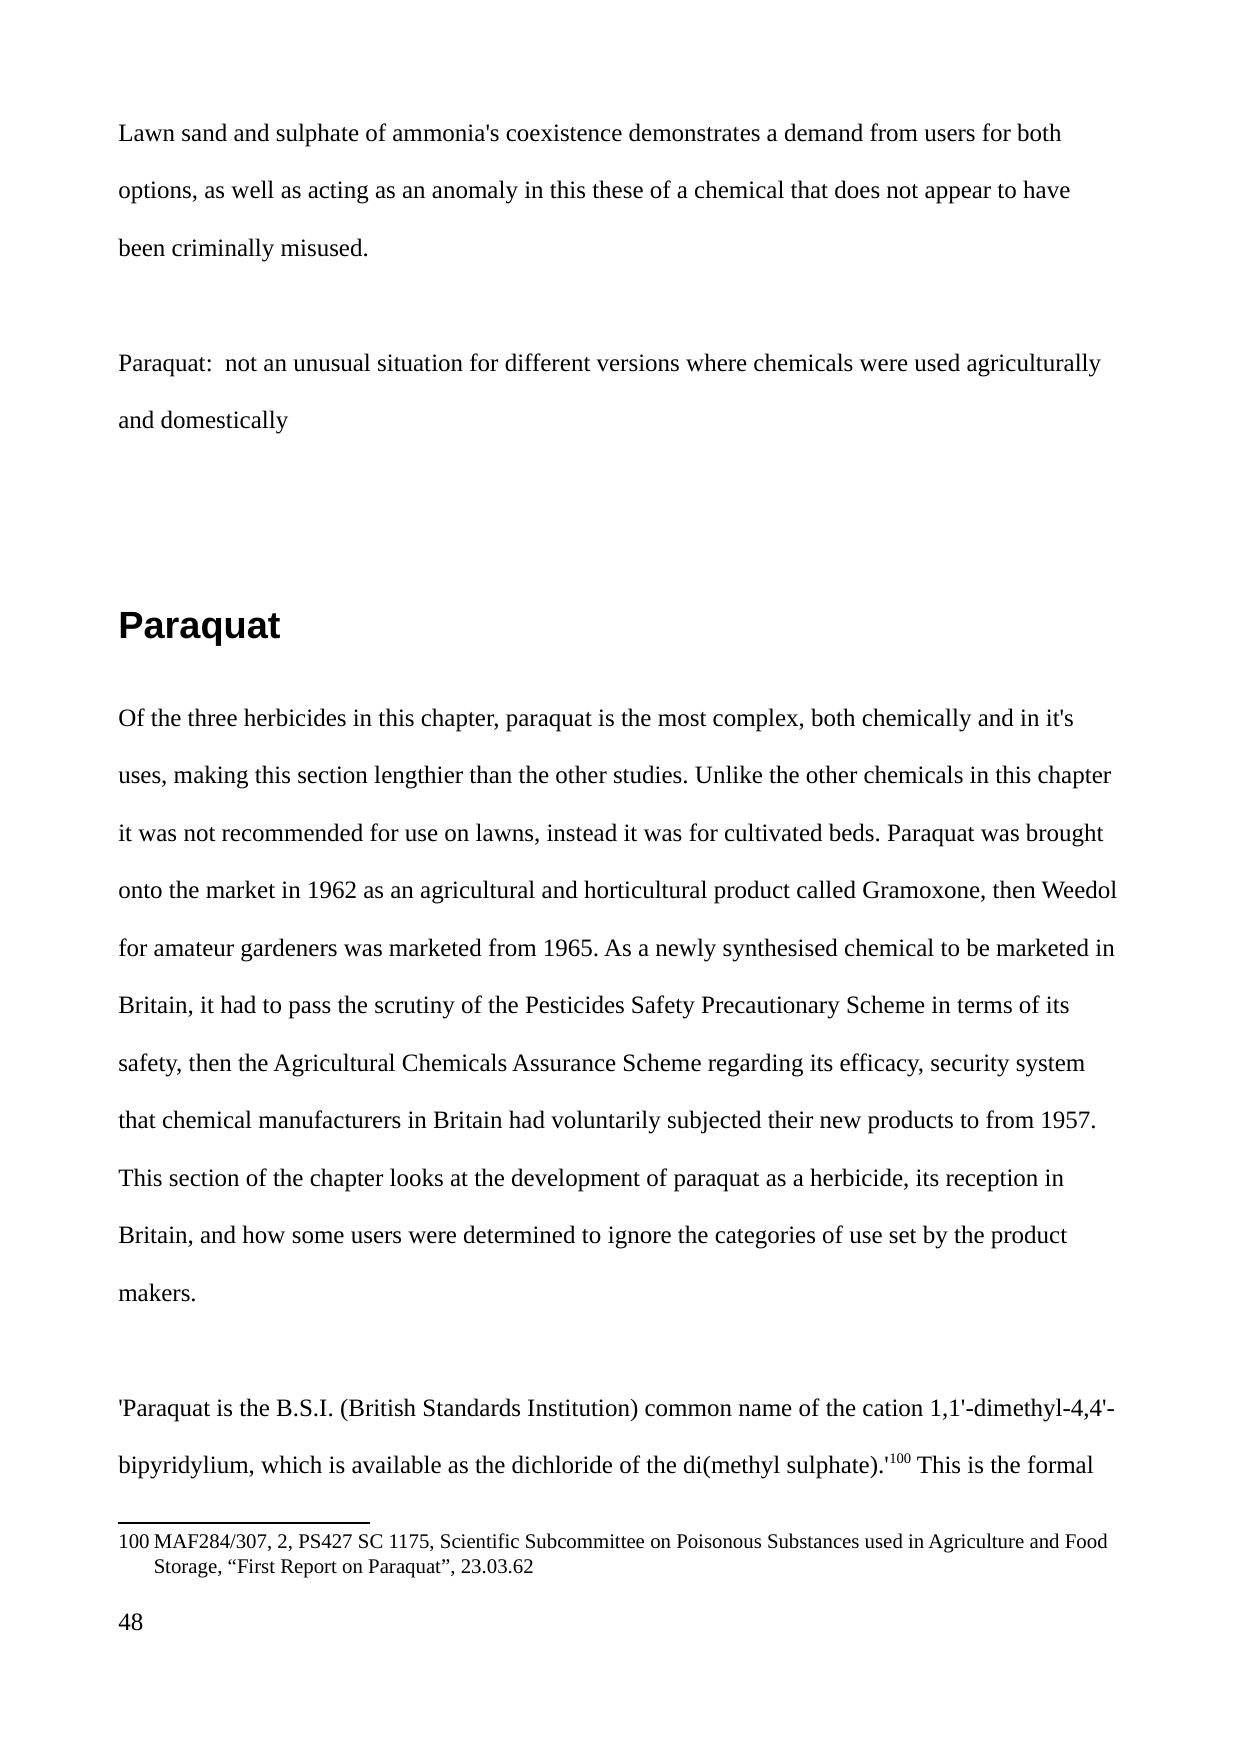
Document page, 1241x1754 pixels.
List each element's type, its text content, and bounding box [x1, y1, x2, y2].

text Lawn sand and sulphate of ammonia's coexistence demonstrates a demand from users for both options, as well as acting as an anomaly in this these of a chemical that does not appear to have been criminally misused. [118, 118, 1122, 262]
text Paraquat: not an unusual situation for different versions where chemicals were used agriculturally and domestically [118, 348, 1122, 434]
subtitle Paraquat [118, 603, 1122, 647]
text Of the three herbicides in this chapter, paraquat is the most complex, both chemically and in it's uses, making this section lengthier than the other studies. Unlike the other chemicals in this chapter it was not recommended for use on lawns, instead it was for cultivated beds. Paraquat was brought onto the market in 1962 as an agricultural and horticultural product called Gramoxone, then Weedol for amateur gardeners was marketed from 1965. As a newly synthesised chemical to be marketed in Britain, it had to pass the scrutiny of the Pesticides Safety Precautionary Scheme in terms of its safety, then the Agricultural Chemicals Assurance Scheme regarding its efficacy, security system that chemical manufacturers in Britain had voluntarily subjected their new products to from 1957. This section of the chapter looks at the development of paraquat as a herbicide, its reception in Britain, and how some users were determined to ignore the categories of use set by the product makers. [118, 703, 1122, 1307]
text 'Paraquat is the B.S.I. (British Standards Institution) common name of the cation 1,1'-dimethyl-4,4'-bipyridylium, which is available as the dichloride of the di(methyl sulphate).' This is the formal [118, 1393, 1122, 1479]
text MAF284/307, 2, PS427 SC 1175, Scientific Subcommittee on Poisonous Substances used in Agriculture and Food Storage, “First Report on Paraquat”, 23.03.62 [118, 1529, 1122, 1578]
